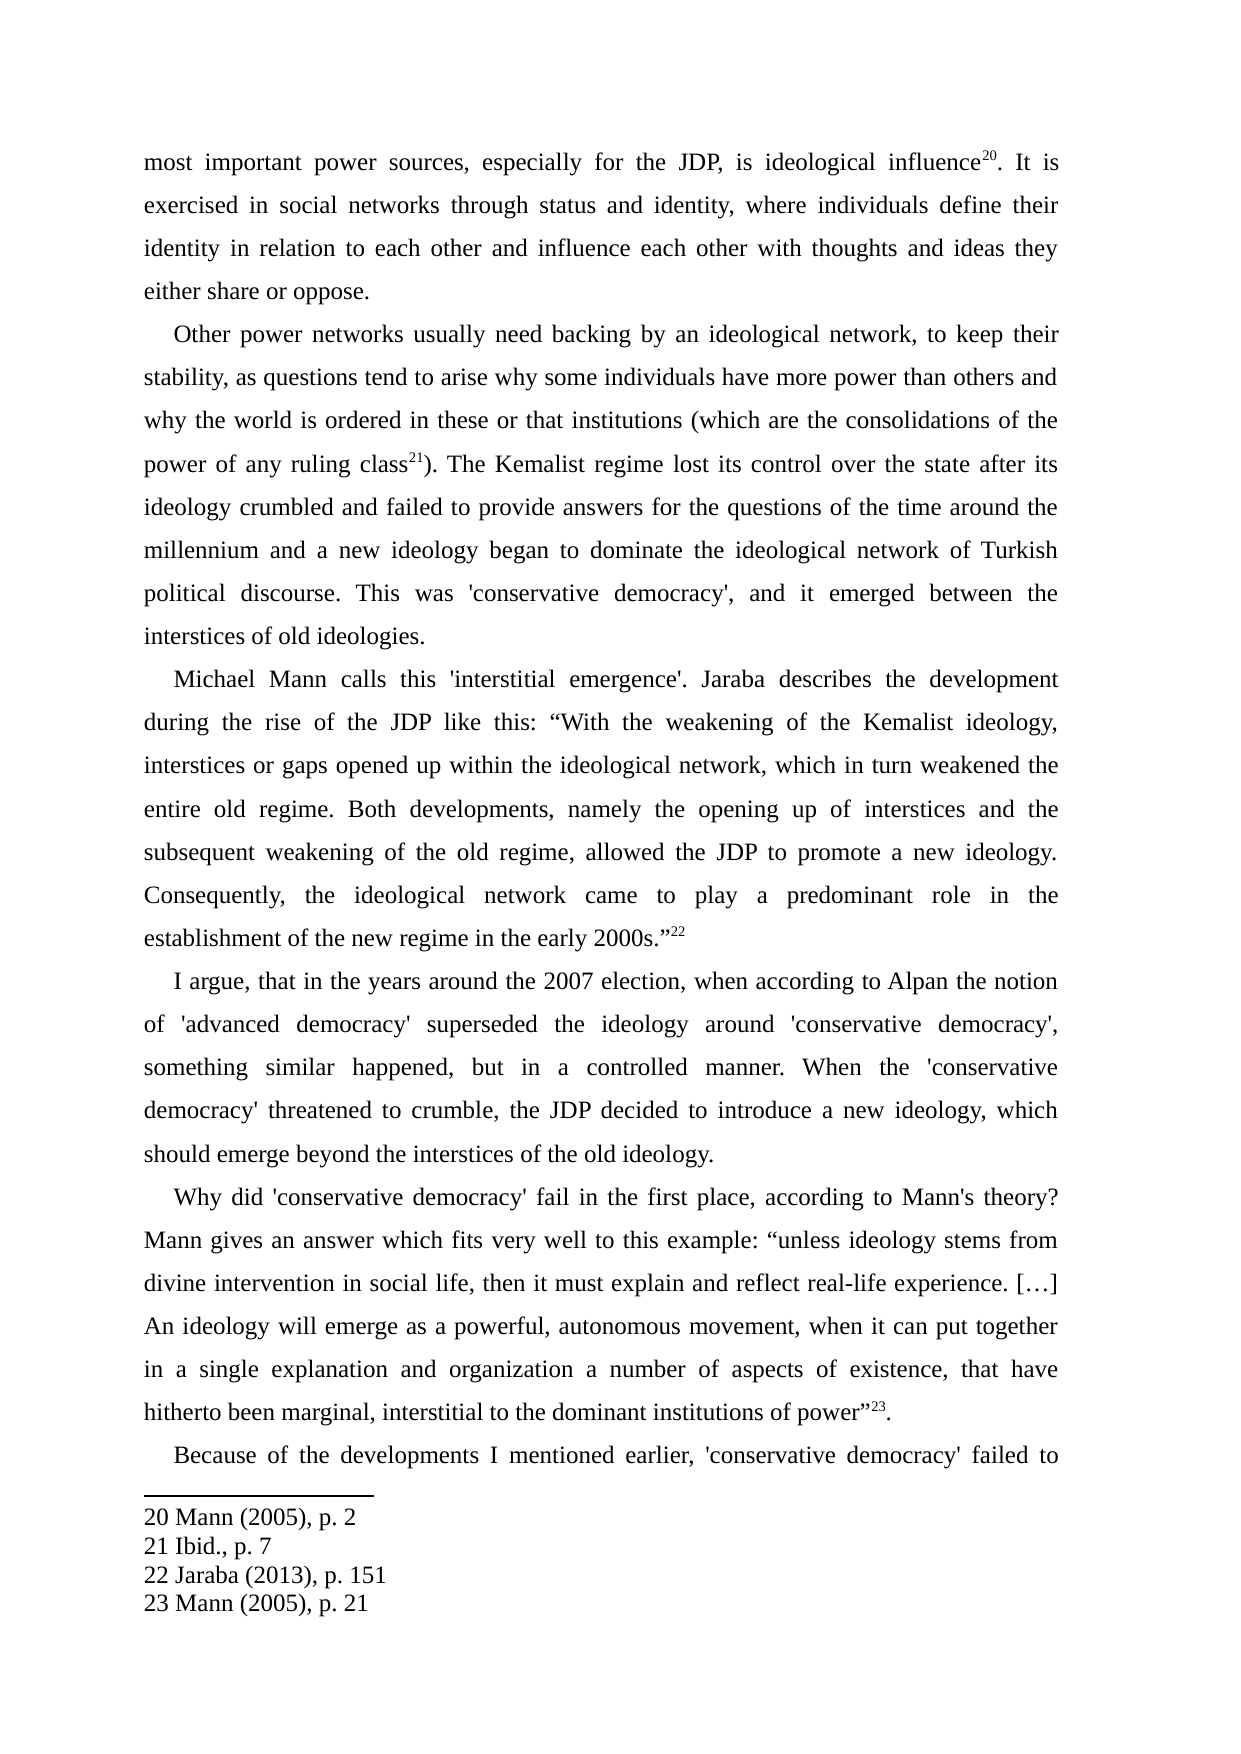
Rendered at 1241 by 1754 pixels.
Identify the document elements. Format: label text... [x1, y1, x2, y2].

text Mann (2005), p. 21 [144, 1588, 1059, 1617]
text most important power sources, especially for the JDP, is ideological influence. It is exercised in social networks through status and identity, where individuals define their identity in relation to each other and influence each other with thoughts and ideas they either share or oppose. [144, 147, 1059, 305]
text Other power networks usually need backing by an ideological network, to keep their stability, as questions tend to arise why some individuals have more power than others and why the world is ordered in these or that institutions (which are the consolidations of the power of any ruling class). The Kemalist regime lost its control over the state after its ideology crumbled and failed to provide answers for the questions of the time around the millennium and a new ideology began to dominate the ideological network of Turkish political discourse. This was 'conservative democracy', and it emerged between the interstices of old ideologies. [144, 319, 1059, 650]
text Why did 'conservative democracy' fail in the first place, according to Mann's theory? Mann gives an answer which fits very well to this example: “unless ideology stems from divine intervention in social life, then it must explain and reflect real-life experience. […] An ideology will emerge as a powerful, autonomous movement, when it can put together in a single explanation and organization a number of aspects of existence, that have hitherto been marginal, interstitial to the dominant institutions of power”. [144, 1182, 1059, 1426]
text Michael Mann calls this 'interstitial emergence'. Jaraba describes the development during the rise of the JDP like this: “With the weakening of the Kemalist ideology, interstices or gaps opened up within the ideological network, which in turn weakened the entire old regime. Both developments, namely the opening up of interstices and the subsequent weakening of the old regime, allowed the JDP to promote a new ideology. Consequently, the ideological network came to play a predominant role in the establishment of the new regime in the early 2000s.” [144, 664, 1059, 952]
text Mann (2005), p. 2 [144, 1502, 1059, 1531]
text Jaraba (2013), p. 151 [144, 1560, 1059, 1588]
text Because of the developments I mentioned earlier, 'conservative democracy' failed to [144, 1441, 1059, 1469]
text Ibid., p. 7 [144, 1531, 1059, 1560]
text I argue, that in the years around the 2007 election, when according to Alpan the notion of 'advanced democracy' superseded the ideology around 'conservative democracy', something similar happened, but in a controlled manner. When the 'conservative democracy' threatened to crumble, the JDP decided to introduce a new ideology, which should emerge beyond the interstices of the old ideology. [144, 966, 1059, 1167]
